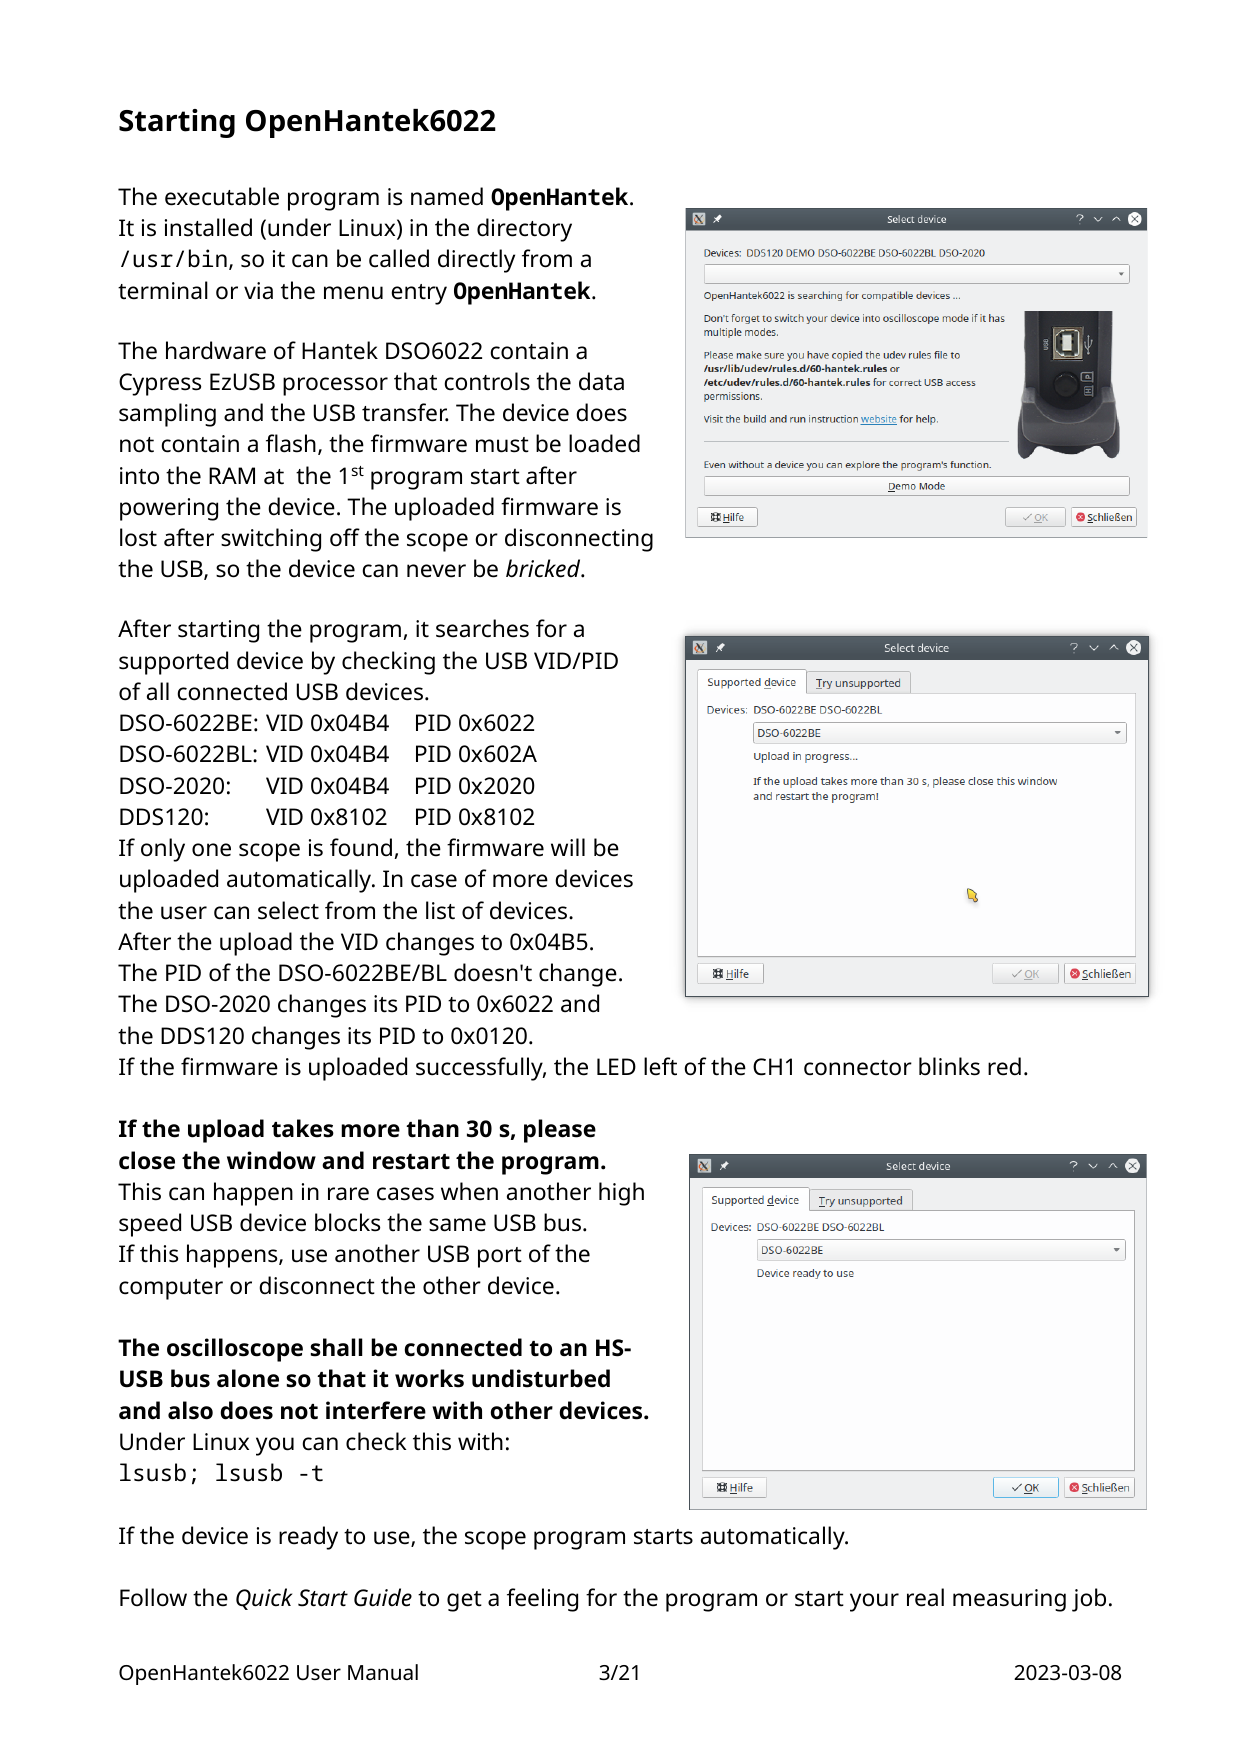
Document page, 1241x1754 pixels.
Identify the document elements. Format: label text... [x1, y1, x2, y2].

text If this happens, use another USB port of the computer or disconnect the other device. [118, 1238, 689, 1301]
text This can happen in rare cases when another high speed USB device blocks the same USB bus. [118, 1176, 689, 1238]
text Under Linux you can check this with: lsusb; lsusb -t [118, 1426, 689, 1488]
text The DSO-2020 changes its PID to 0x6022 and the DDS120 changes its PID to 0x0120. [118, 988, 1122, 1051]
picture [668, 620, 1165, 1013]
subtitle Starting OpenHantek6022 [118, 100, 1122, 140]
text The executable program is named OpenHantek. It is installed (under Linux) in the directory /usr/bin, so it can be called directly from a terminal or via the menu entry OpenHantek. [118, 181, 1122, 335]
text DSO-2020: VID 0x04B4 PID 0x2020 DDS120: VID 0x8102 PID 0x8102 [118, 770, 668, 832]
text After starting the program, it searches for a supported device by checking the USB VID/PID of all connected USB devices. [118, 613, 1122, 707]
text If the firmware is uploaded successfully, the LED left of the CH1 connector blinks red. [118, 1051, 1122, 1082]
text Follow the Quick Start Guide to get a feeling for the program or start your real measuring job. [118, 1582, 1134, 1613]
picture [689, 1154, 1147, 1510]
text If only one scope is found, the firmware will be uploaded automatically. In case of more devices the user can select from the list of devices. After the upload the VID changes to 0x04B5. The PID of the DSO-6022BE/BL doesn't change. [118, 832, 668, 988]
text If the device is ready to use, the scope program starts automatically. [118, 1520, 1122, 1551]
text The oscilloscope shall be connected to an HS-USB bus alone so that it works undisturbed and also does not interfere with other devices. [118, 1332, 689, 1426]
text DSO-6022BE: VID 0x04B4 PID 0x6022 [118, 707, 668, 738]
text DSO-6022BL: VID 0x04B4 PID 0x602A [118, 738, 668, 770]
picture [685, 208, 1148, 538]
text The hardware of Hantek DSO6022 contain a Cypress EzUSB processor that controls the data sampling and the USB transfer. The device does not contain a flash, the firmware must be loaded into the RAM at the 1st program start after powering the device. The uploaded firmware is lost after switching off the scope or disconnecting the USB, so the device can never be bricked. [118, 335, 1122, 585]
text If the upload takes more than 30 s, please close the window and restart the program. [118, 1113, 1122, 1176]
